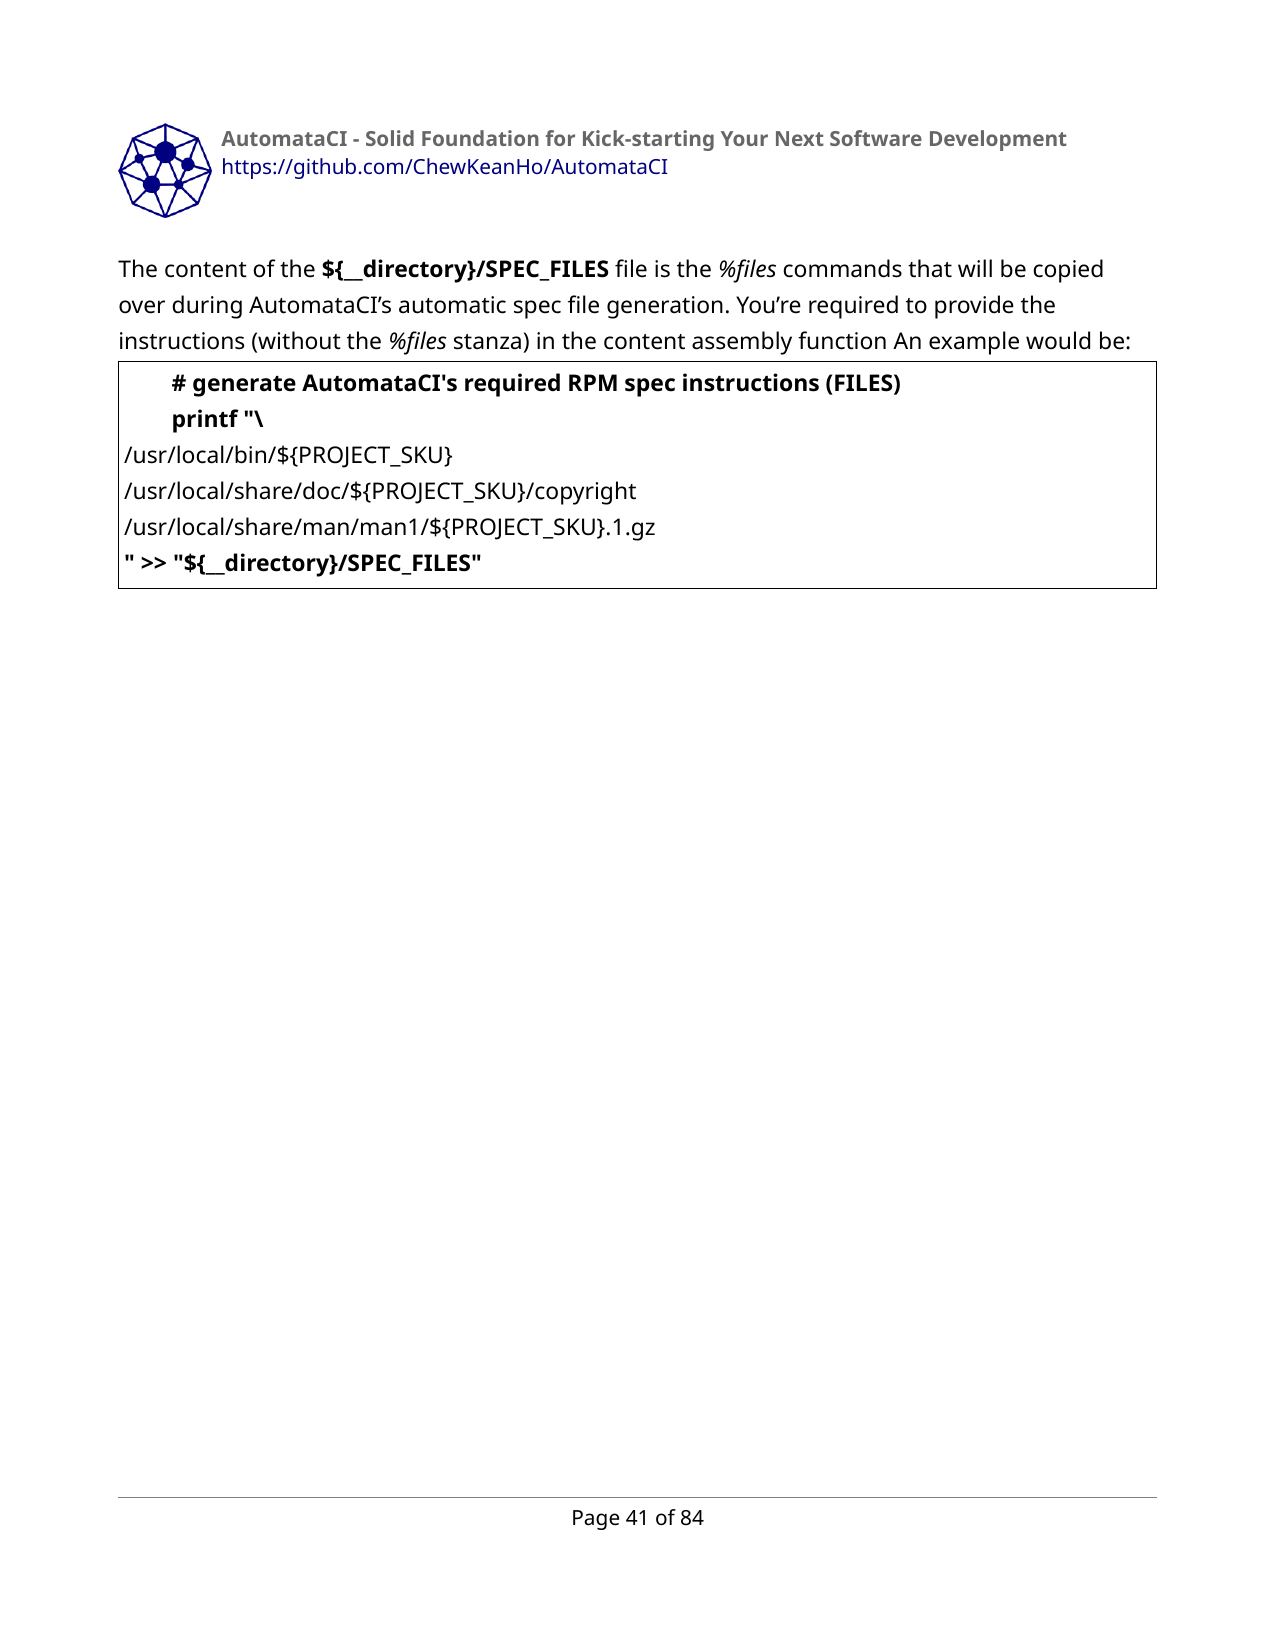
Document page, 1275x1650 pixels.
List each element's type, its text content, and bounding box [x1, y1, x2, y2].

text The content of the ${__directory}/SPEC_FILES file is the %files commands that will be copied over during AutomataCI’s automatic spec file generation. You’re required to provide the instructions (without the %files stanza) in the content assembly function An example would be: [118, 253, 1157, 356]
table_header # generate AutomataCI's required RPM spec instructions (FILES) printf "\ /usr/local/bin/${PROJECT_SKU} /usr/local/share/doc/${PROJECT_SKU}/copyright /usr/local/share/man/man1/${PROJECT_SKU}.1.gz " >> "${__directory}/SPEC_FILES" [119, 362, 1156, 588]
picture [118, 123, 212, 218]
